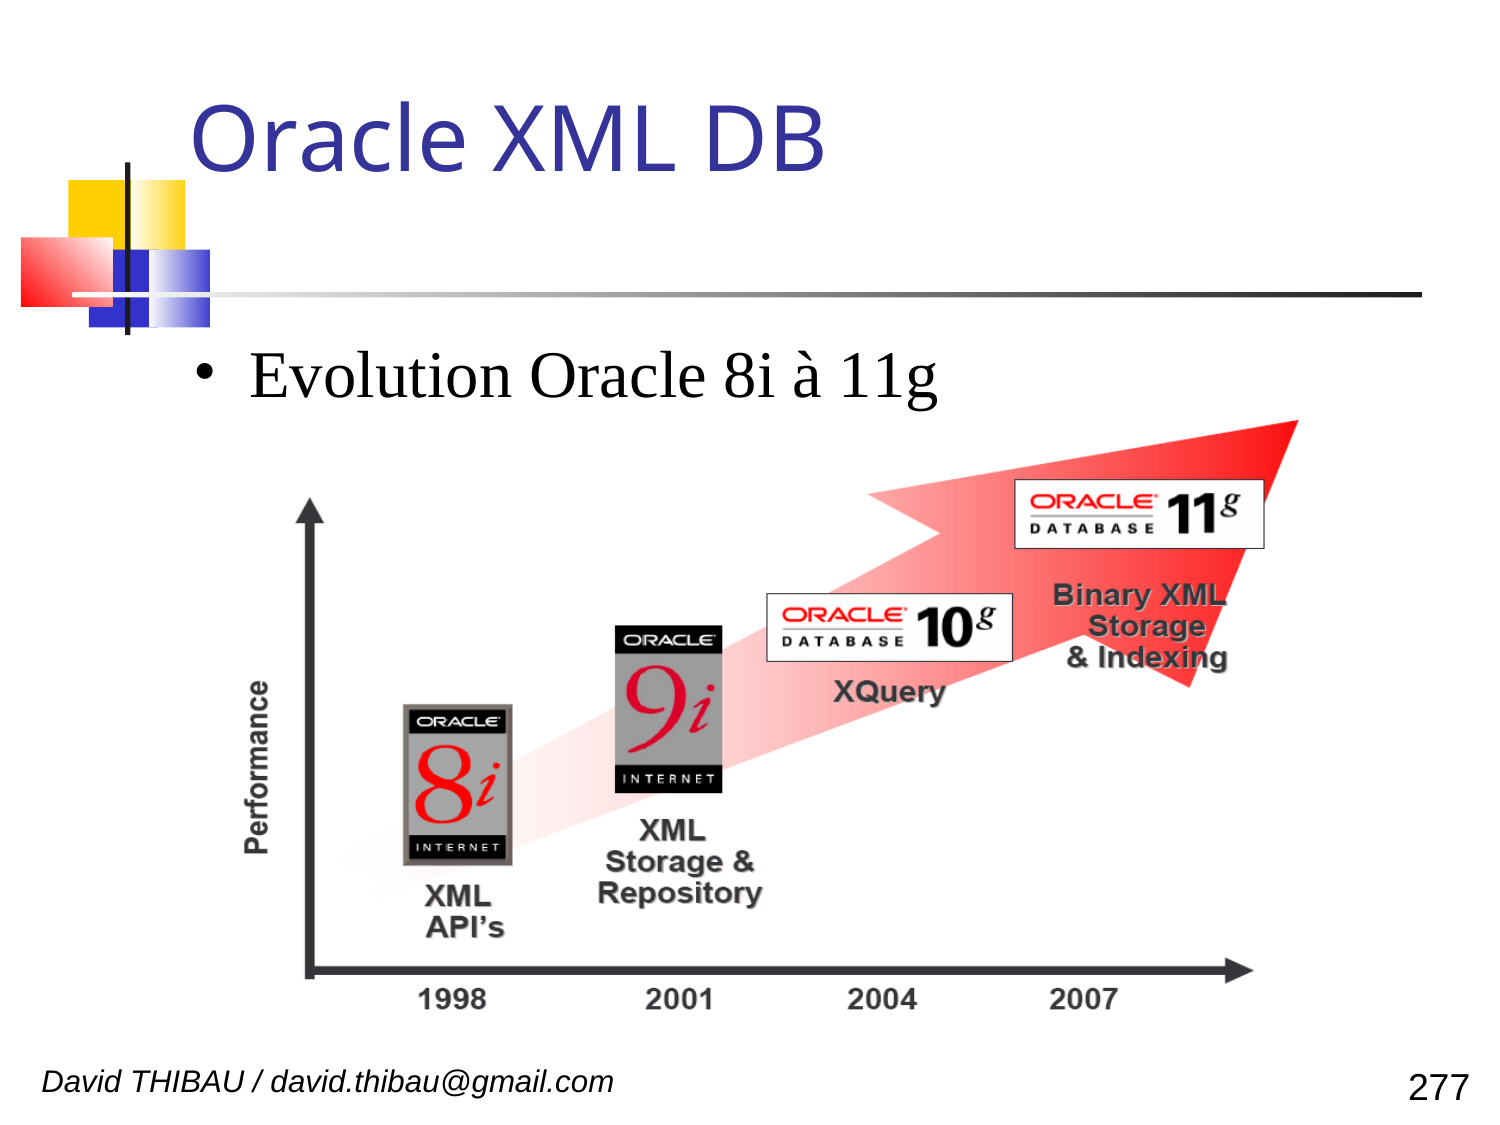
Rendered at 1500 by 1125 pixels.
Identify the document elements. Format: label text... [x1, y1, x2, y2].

chart [242, 420, 1341, 1018]
list Evolution Oracle 8i à 11g [193, 331, 1365, 445]
title Oracle XML DB [188, 13, 1467, 275]
